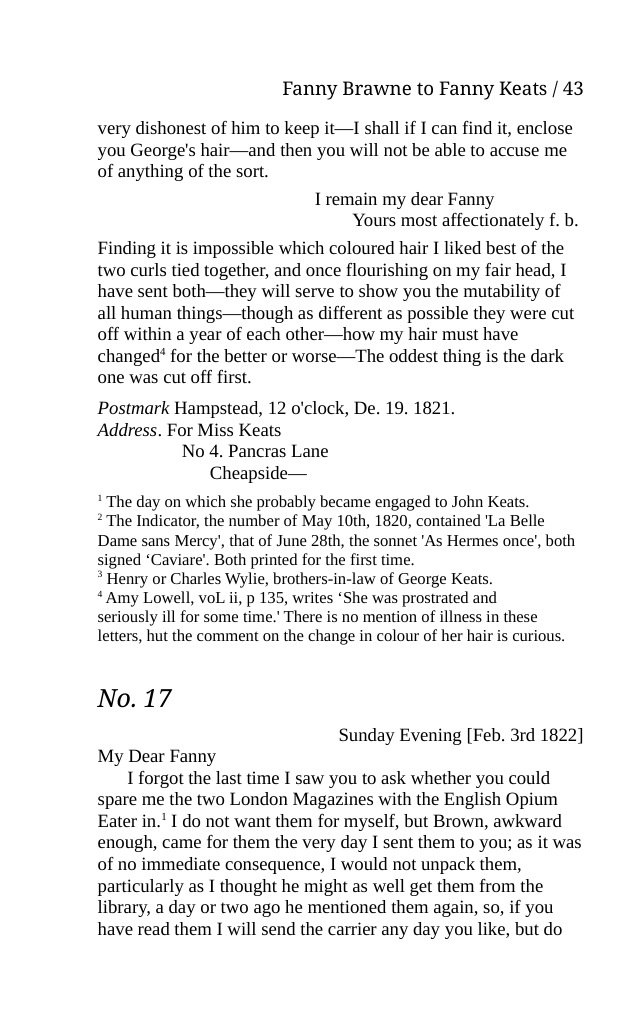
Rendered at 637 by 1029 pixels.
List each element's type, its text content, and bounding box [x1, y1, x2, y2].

subtitle No. 17 [97, 681, 583, 714]
text Cheapside— [97, 462, 583, 483]
text Finding it is impossible which coloured hair I liked best of the two curls tied together, and once flourishing on my fair head, I have sent both—they will serve to show you the mutability of all human things—though as different as possible they were cut off within a year of each other—how my hair must have changed4 for the better or worse—The oddest thing is the dark one was cut off first. [97, 237, 583, 388]
text No 4. Pancras Lane [97, 440, 583, 462]
text very dishonest of him to keep it—I shall if I can find it, enclose you George's hair—and then you will not be able to accuse me of anything of the sort. [97, 117, 583, 182]
text Yours most affectionately f. b. [97, 209, 583, 231]
text Sunday Evening [Feb. 3rd 1822] [97, 723, 583, 745]
text Address. For Miss Keats [97, 418, 583, 440]
text I forgot the last time I saw you to ask whether you could spare me the two London Magazines with the English Opium Eater in.1 I do not want them for myself, but Brown, awkward enough, came for them the very day I sent them to you; as it was of no immediate consequence, I would not unpack them, particularly as I thought he might as well get them from the library, a day or two ago he mentioned them again, so, if you have read them I will send the carrier any day you like, but do [97, 767, 583, 939]
text 1 The day on which she probably became engaged to John Keats. [97, 492, 583, 511]
text seriously ill for some time.' There is no mention of illness in these letters, hut the comment on the change in colour of her hair is curious. [97, 607, 583, 645]
text Postmark Hampstead, 12 o'clock, De. 19. 1821. [97, 397, 583, 418]
text My Dear Fanny [97, 745, 583, 767]
text 4 Amy Lowell, voL ii, p 135, writes ‘She was prostrated and [97, 588, 583, 607]
text 3 Henry or Charles Wylie, brothers-in-law of George Keats. [97, 569, 583, 588]
text 2 The Indicator, the number of May 10th, 1820, contained 'La Belle Dame sans Mercy', that of June 28th, the sonnet 'As Hermes once', both signed ‘Caviare'. Both printed for the first time. [97, 511, 583, 569]
text I remain my dear Fanny [97, 188, 583, 209]
